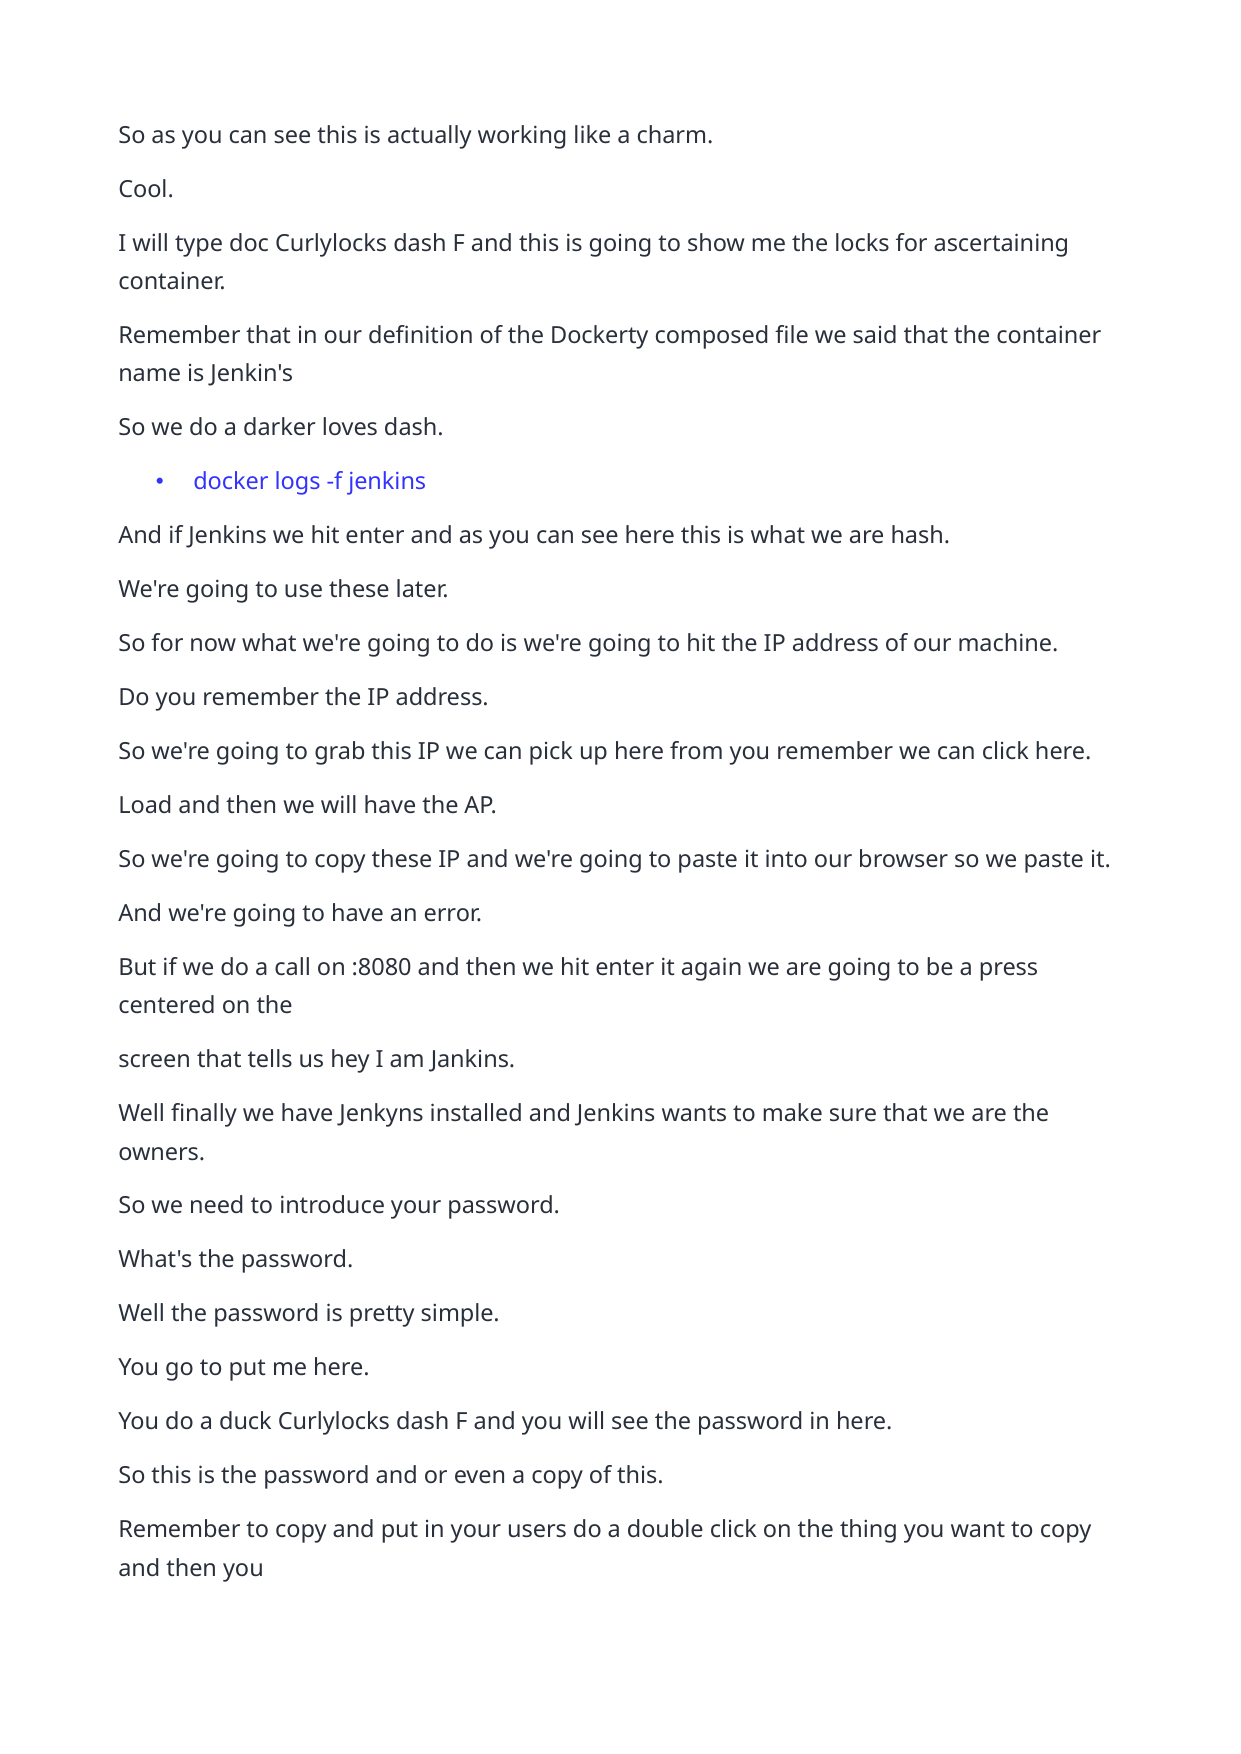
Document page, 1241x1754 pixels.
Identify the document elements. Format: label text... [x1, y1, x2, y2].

text You go to put me here. [118, 1351, 1122, 1383]
text We're going to use these later. [118, 572, 1122, 604]
text You do a duck Curlylocks dash F and you will see the password in here. [118, 1404, 1122, 1437]
text So we need to introduce your password. [118, 1189, 1122, 1221]
text So as you can see this is actually working like a charm. [118, 118, 1122, 150]
text Cool. [118, 172, 1122, 204]
text Well the password is pretty simple. [118, 1297, 1122, 1329]
text And if Jenkins we hit enter and as you can see here this is what we are hash. [118, 518, 1122, 551]
list docker logs -f jenkins [156, 464, 1122, 497]
text I will type doc Curlylocks dash F and this is going to show me the locks for ascertaining container. [118, 226, 1122, 296]
text So we do a darker loves dash. [118, 411, 1122, 443]
text screen that tells us hey I am Jankins. [118, 1042, 1122, 1074]
text What's the password. [118, 1243, 1122, 1275]
text Do you remember the IP address. [118, 680, 1122, 712]
text And we're going to have an error. [118, 896, 1122, 928]
text So this is the password and or even a copy of this. [118, 1458, 1122, 1491]
text So we're going to grab this IP we can pick up here from you remember we can click here. [118, 734, 1122, 766]
text Remember that in our definition of the Dockerty composed file we said that the container name is Jenkin's [118, 318, 1122, 389]
text So we're going to copy these IP and we're going to paste it into our browser so we paste it. [118, 842, 1122, 874]
text Well finally we have Jenkyns installed and Jenkins wants to make sure that we are the owners. [118, 1096, 1122, 1167]
text Remember to copy and put in your users do a double click on the thing you want to copy and then you [118, 1512, 1122, 1583]
text So for now what we're going to do is we're going to hit the IP address of our machine. [118, 626, 1122, 658]
text But if we do a call on :8080 and then we hit enter it again we are going to be a press centered on the [118, 950, 1122, 1021]
text Load and then we will have the AP. [118, 788, 1122, 820]
